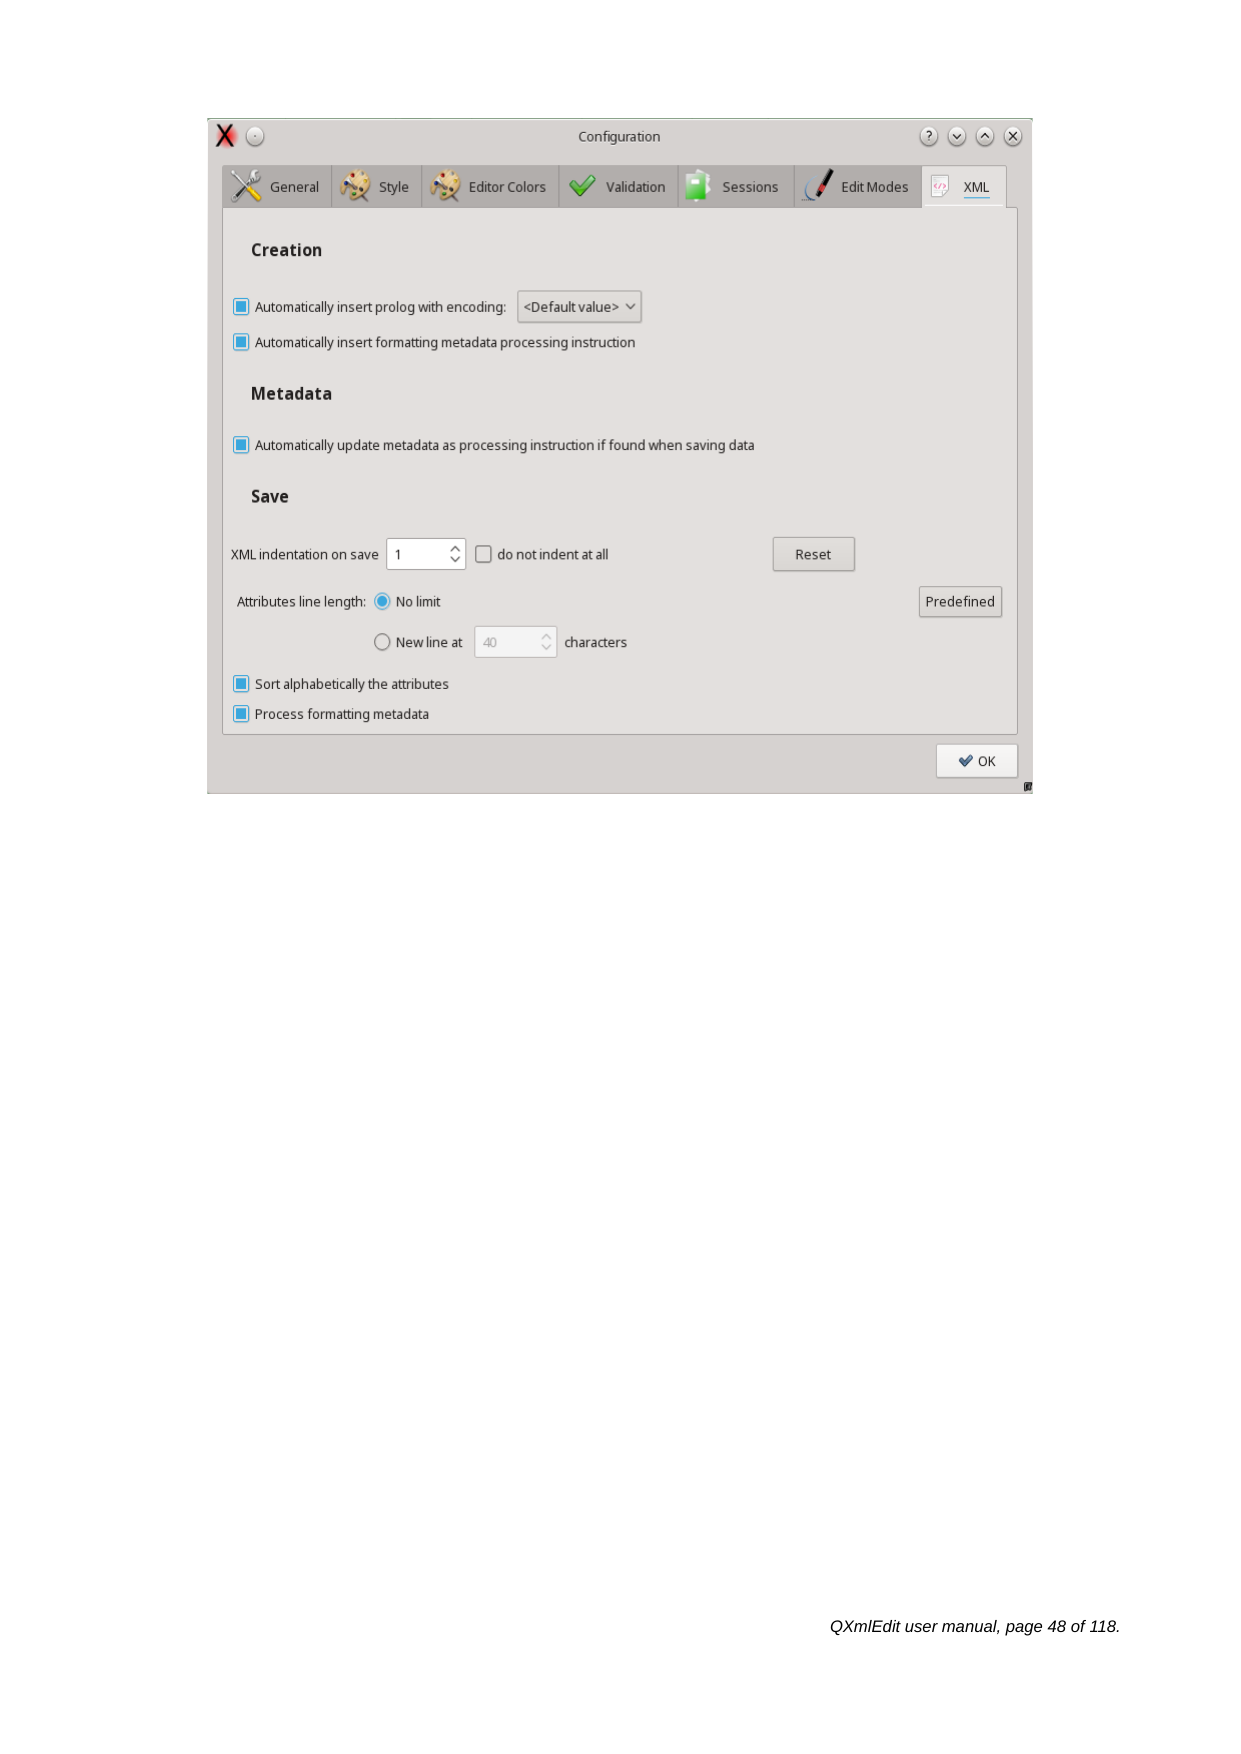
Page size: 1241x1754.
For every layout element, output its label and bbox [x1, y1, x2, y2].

picture [207, 118, 1033, 794]
